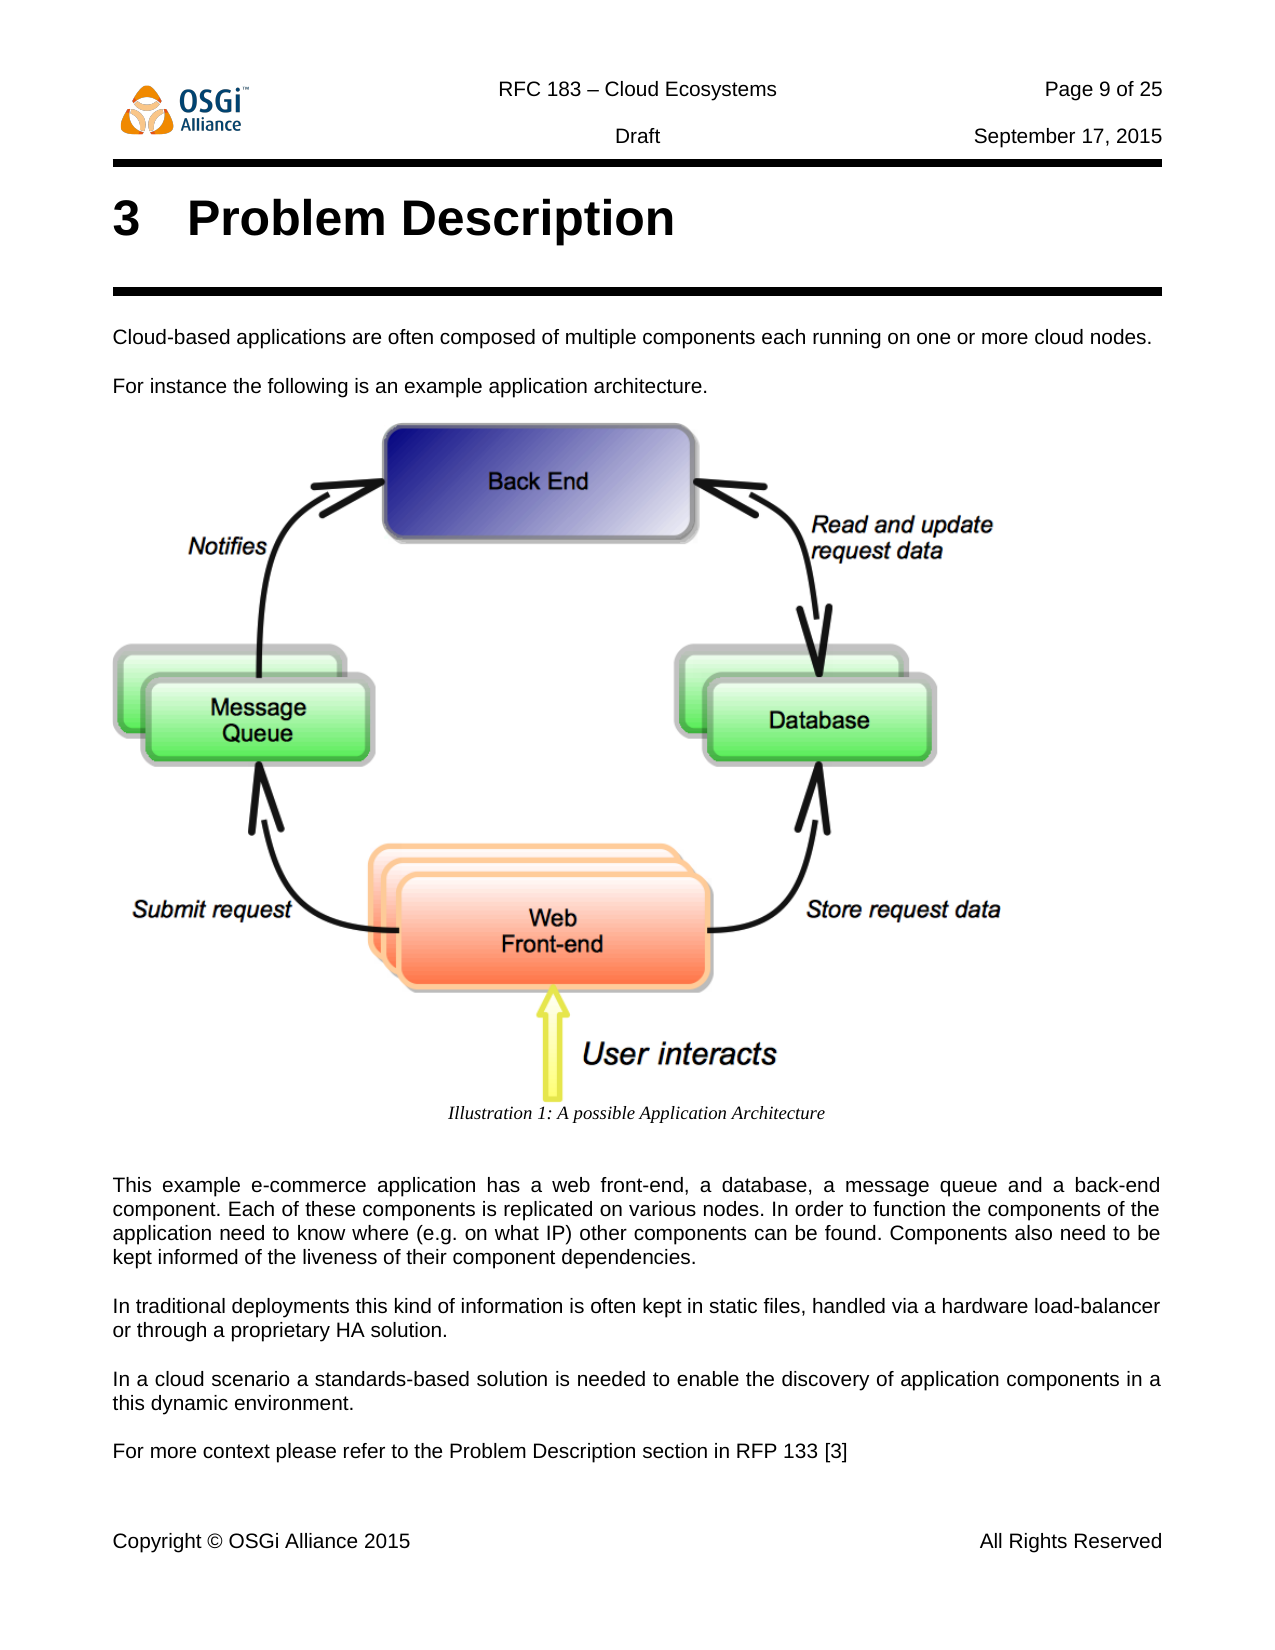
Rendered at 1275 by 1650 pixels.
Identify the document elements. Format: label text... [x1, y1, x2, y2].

picture [113, 78, 257, 142]
text Illustration 1: A possible Application Architecture [112, 1103, 1162, 1124]
subtitle Problem Description [112, 160, 1162, 296]
text Cloud-based applications are often composed of multiple components each running on one or more cloud nodes. [112, 325, 1162, 349]
text For instance the following is an example application architecture. [112, 374, 1162, 398]
text This example e-commerce application has a web front-end, a database, a message queue and a back-end component. Each of these components is replicated on various nodes. In order to function the components of the application need to know where (e.g. on what IP) other components can be found. Components also need to be kept informed of the liveness of their component dependencies. [112, 1173, 1162, 1268]
text In a cloud scenario a standards-based solution is needed to enable the discovery of application components in a this dynamic environment. [112, 1366, 1162, 1414]
picture [112, 422, 1163, 1103]
text In traditional deployments this kind of information is often kept in static files, handled via a hardware load-balancer or through a proprietary HA solution. [112, 1293, 1162, 1341]
text For more context please refer to the Problem Description section in RFP 133 [3]. [112, 1439, 1162, 1463]
